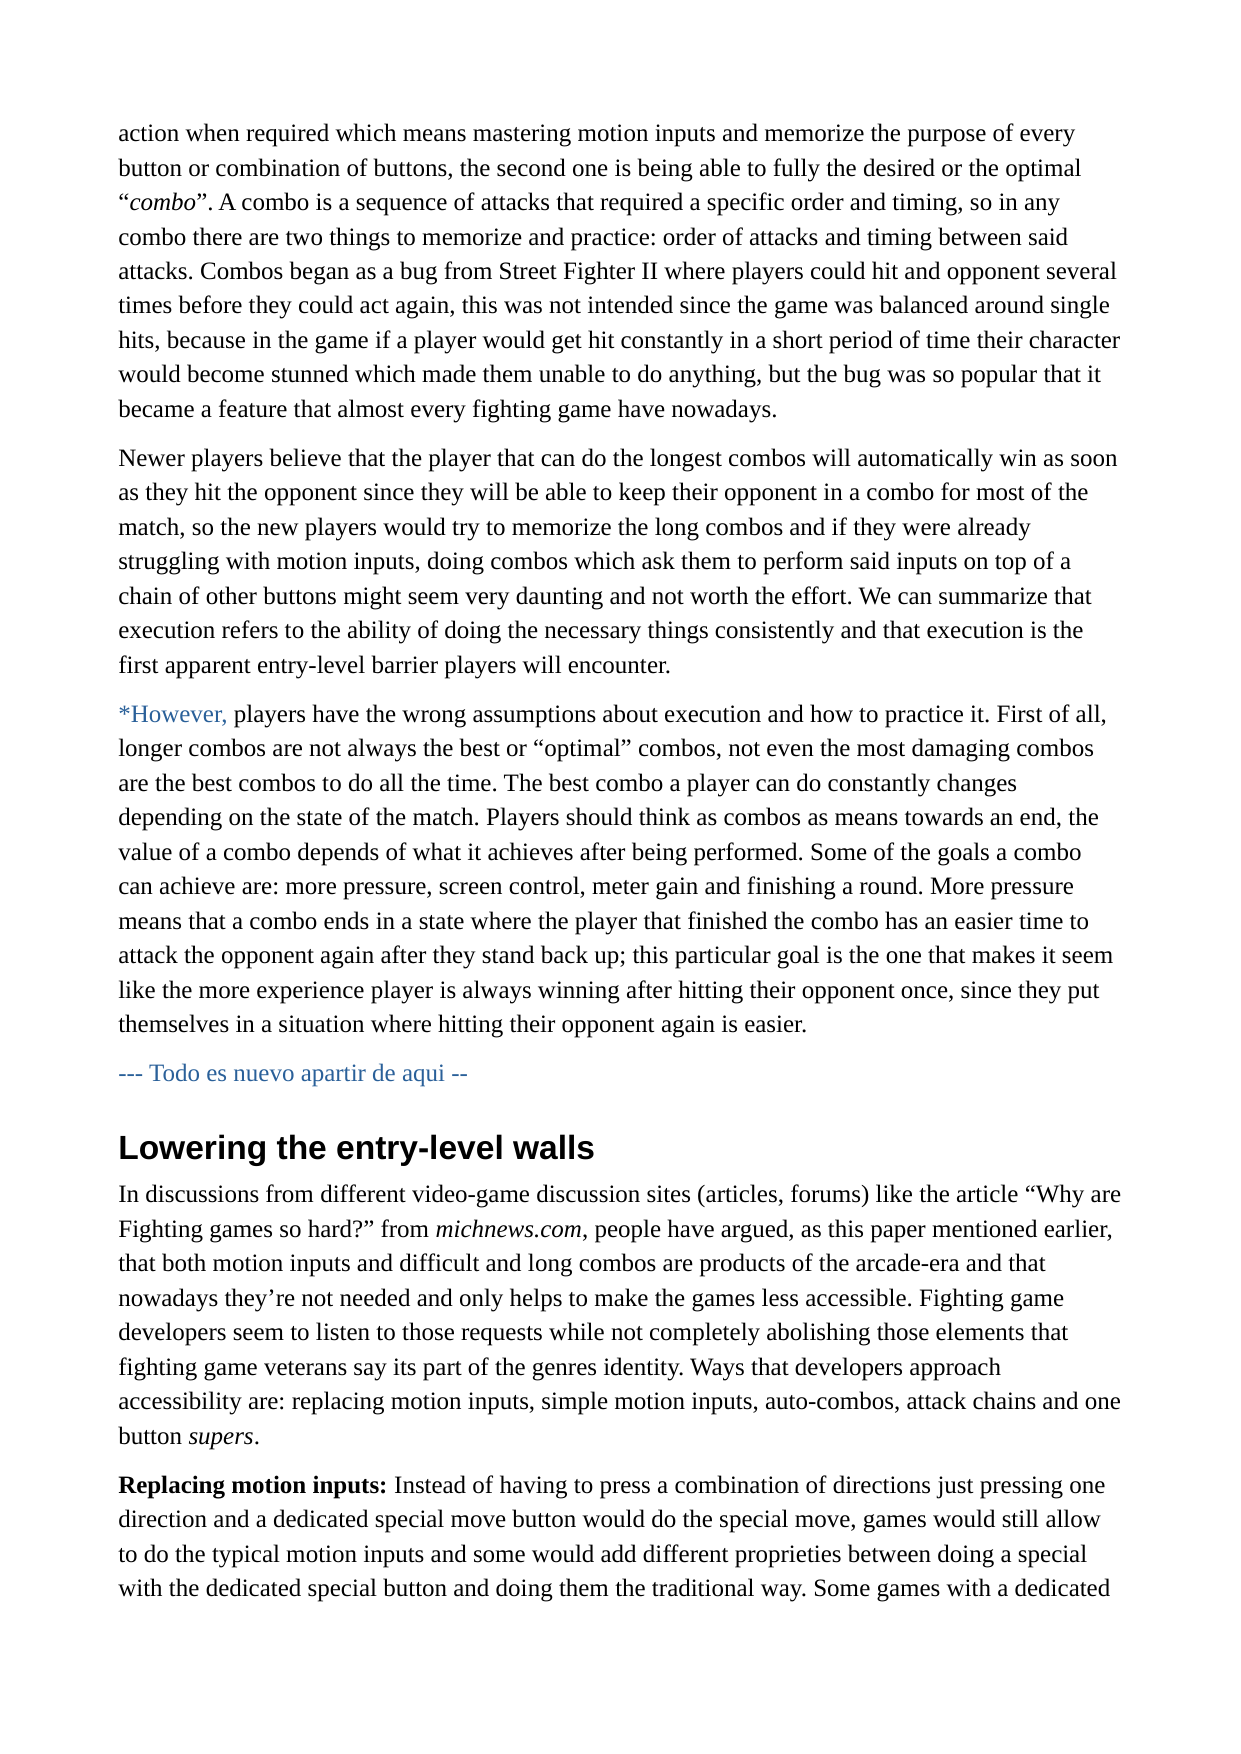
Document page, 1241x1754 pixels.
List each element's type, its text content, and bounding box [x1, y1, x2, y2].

text Replacing motion inputs: Instead of having to press a combination of directions just pressing one direction and a dedicated special move button would do the special move, games would still allow to do the typical motion inputs and some would add different proprieties between doing a special with the dedicated special button and doing them the traditional way. Some games with a dedicated [118, 1470, 1122, 1602]
text action when required which means mastering motion inputs and memorize the purpose of every button or combination of buttons, the second one is being able to fully the desired or the optimal “combo”. A combo is a sequence of attacks that required a specific order and timing, so in any combo there are two things to memorize and practice: order of attacks and timing between said attacks. Combos began as a bug from Street Fighter II where players could hit and opponent several times before they could act again, this was not intended since the game was balanced around single hits, because in the game if a player would get hit constantly in a short period of time their character would become stunned which made them unable to do anything, but the bug was so popular that it became a feature that almost every fighting game have nowadays. [118, 118, 1122, 423]
text In discussions from different video-game discussion sites (articles, forums) like the article “Why are Fighting games so hard?” from michnews.com, people have argued, as this paper mentioned earlier, that both motion inputs and difficult and long combos are products of the arcade-era and that nowadays they’re not needed and only helps to make the games less accessible. Fighting game developers seem to listen to those requests while not completely abolishing those elements that fighting game veterans say its part of the genres identity. Ways that developers approach accessibility are: replacing motion inputs, simple motion inputs, auto-combos, attack chains and one button supers. [118, 1179, 1122, 1449]
text *However, players have the wrong assumptions about execution and how to practice it. First of all, longer combos are not always the best or “optimal” combos, not even the most damaging combos are the best combos to do all the time. The best combo a player can do constantly changes depending on the state of the match. Players should think as combos as means towards an end, the value of a combo depends of what it achieves after being performed. Some of the goals a combo can achieve are: more pressure, screen control, meter gain and finishing a round. More pressure means that a combo ends in a state where the player that finished the combo has an easier time to attack the opponent again after they stand back up; this particular goal is the one that makes it seem like the more experience player is always winning after hitting their opponent once, since they put themselves in a situation where hitting their opponent again is easier. [118, 699, 1122, 1038]
text --- Todo es nuevo apartir de aqui -- [118, 1058, 1122, 1087]
subtitle Lowering the entry-level walls [118, 1128, 1122, 1167]
text Newer players believe that the player that can do the longest combos will automatically win as soon as they hit the opponent since they will be able to keep their opponent in a combo for most of the match, so the new players would try to memorize the long combos and if they were already struggling with motion inputs, doing combos which ask them to perform said inputs on top of a chain of other buttons might seem very daunting and not worth the effort. We can summarize that execution refers to the ability of doing the necessary things consistently and that execution is the first apparent entry-level barrier players will encounter. [118, 443, 1122, 679]
